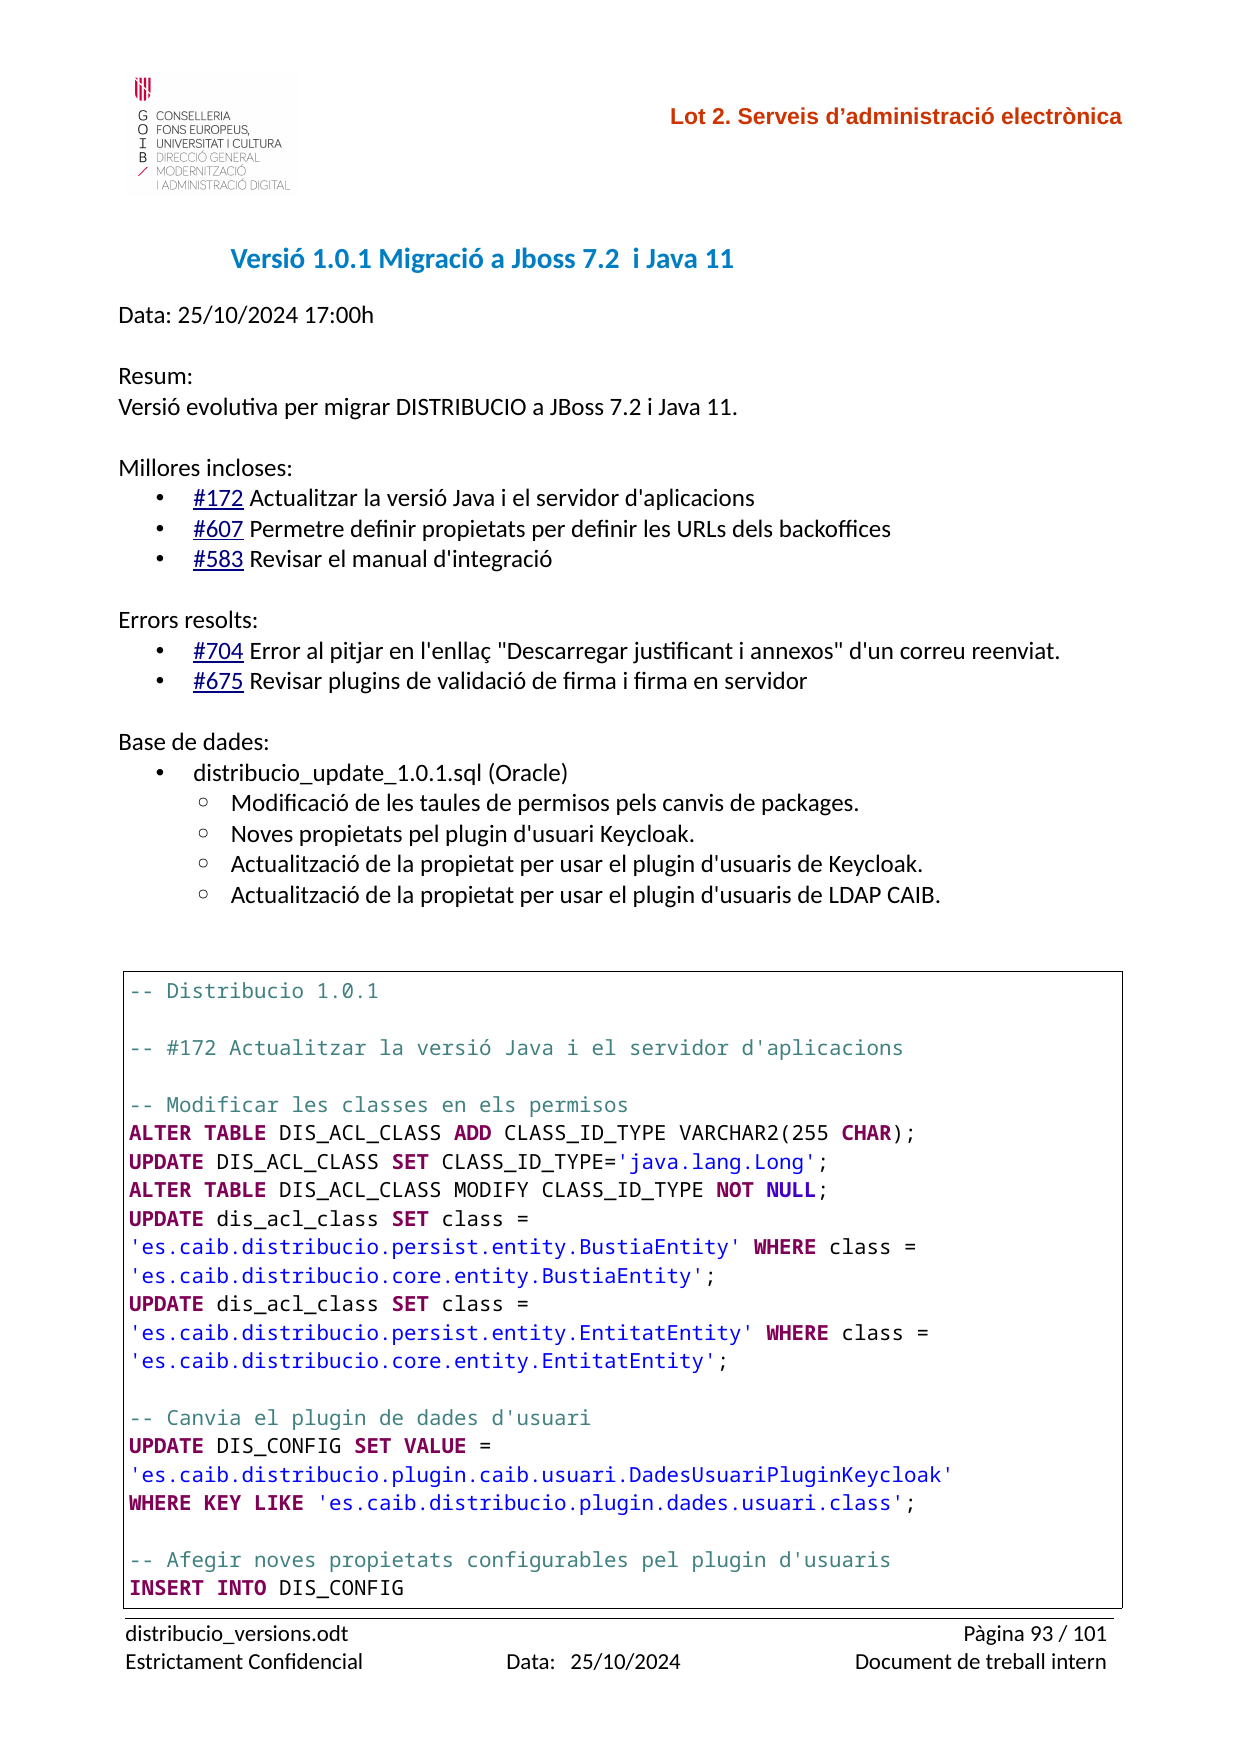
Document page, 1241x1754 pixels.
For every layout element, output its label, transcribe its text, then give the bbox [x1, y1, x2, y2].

text Resum: [118, 360, 1122, 391]
list Modificació de les taules de permisos pels canvis de packages. [193, 787, 1122, 818]
picture [126, 70, 299, 197]
text Errors resolts: [118, 604, 1122, 635]
text Base de dades: [118, 726, 1122, 757]
list #675 Revisar plugins de validació de firma i firma en servidor [156, 665, 1122, 696]
subtitle Versió 1.0.1 Migració a Jboss 7.2 i Java 11 [153, 240, 1122, 275]
text Versió evolutiva per migrar DISTRIBUCIO a JBoss 7.2 i Java 11. [118, 391, 1122, 421]
text Data: 25/10/2024 17:00h [118, 299, 1122, 329]
table_header -- Distribucio 1.0.1 -- #172 Actualitzar la versió Java i el servidor d'aplicacions -- Modificar les classes en els permisos ALTER TABLE DIS_ACL_CLASS ADD CLASS_ID_TYPE VARCHAR2(255 CHAR); UPDATE DIS_ACL_CLASS SET CLASS_ID_TYPE='java.lang.Long'; ALTER TABLE DIS_ACL_CLASS MODIFY CLASS_ID_TYPE NOT NULL; UPDATE dis_acl_class SET class = 'es.caib.distribucio.persist.entity.BustiaEntity' WHERE class = 'es.caib.distribucio.core.entity.BustiaEntity'; UPDATE dis_acl_class SET class = 'es.caib.distribucio.persist.entity.EntitatEntity' WHERE class = 'es.caib.distribucio.core.entity.EntitatEntity'; -- Canvia el plugin de dades d'usuari UPDATE DIS_CONFIG SET VALUE = 'es.caib.distribucio.plugin.caib.usuari.DadesUsuariPluginKeycloak' WHERE KEY LIKE 'es.caib.distribucio.plugin.dades.usuari.class'; -- Afegir noves propietats configurables pel plugin d'usuaris INSERT INTO DIS_CONFIG [124, 972, 1122, 1608]
list #704 Error al pitjar en l'enllaç "Descarregar justificant i annexos" d'un correu reenviat. [156, 635, 1122, 665]
list distribucio_update_1.0.1.sql (Oracle) [156, 757, 1122, 787]
list #607 Permetre definir propietats per definir les URLs dels backoffices [156, 513, 1122, 543]
text Millores incloses: [118, 452, 1122, 482]
list Actualització de la propietat per usar el plugin d'usuaris de LDAP CAIB. [193, 879, 1122, 909]
list #172 Actualitzar la versió Java i el servidor d'aplicacions [156, 482, 1122, 513]
list Actualització de la propietat per usar el plugin d'usuaris de Keycloak. [193, 848, 1122, 879]
list #583 Revisar el manual d'integració [156, 543, 1122, 574]
list Noves propietats pel plugin d'usuari Keycloak. [193, 818, 1122, 848]
